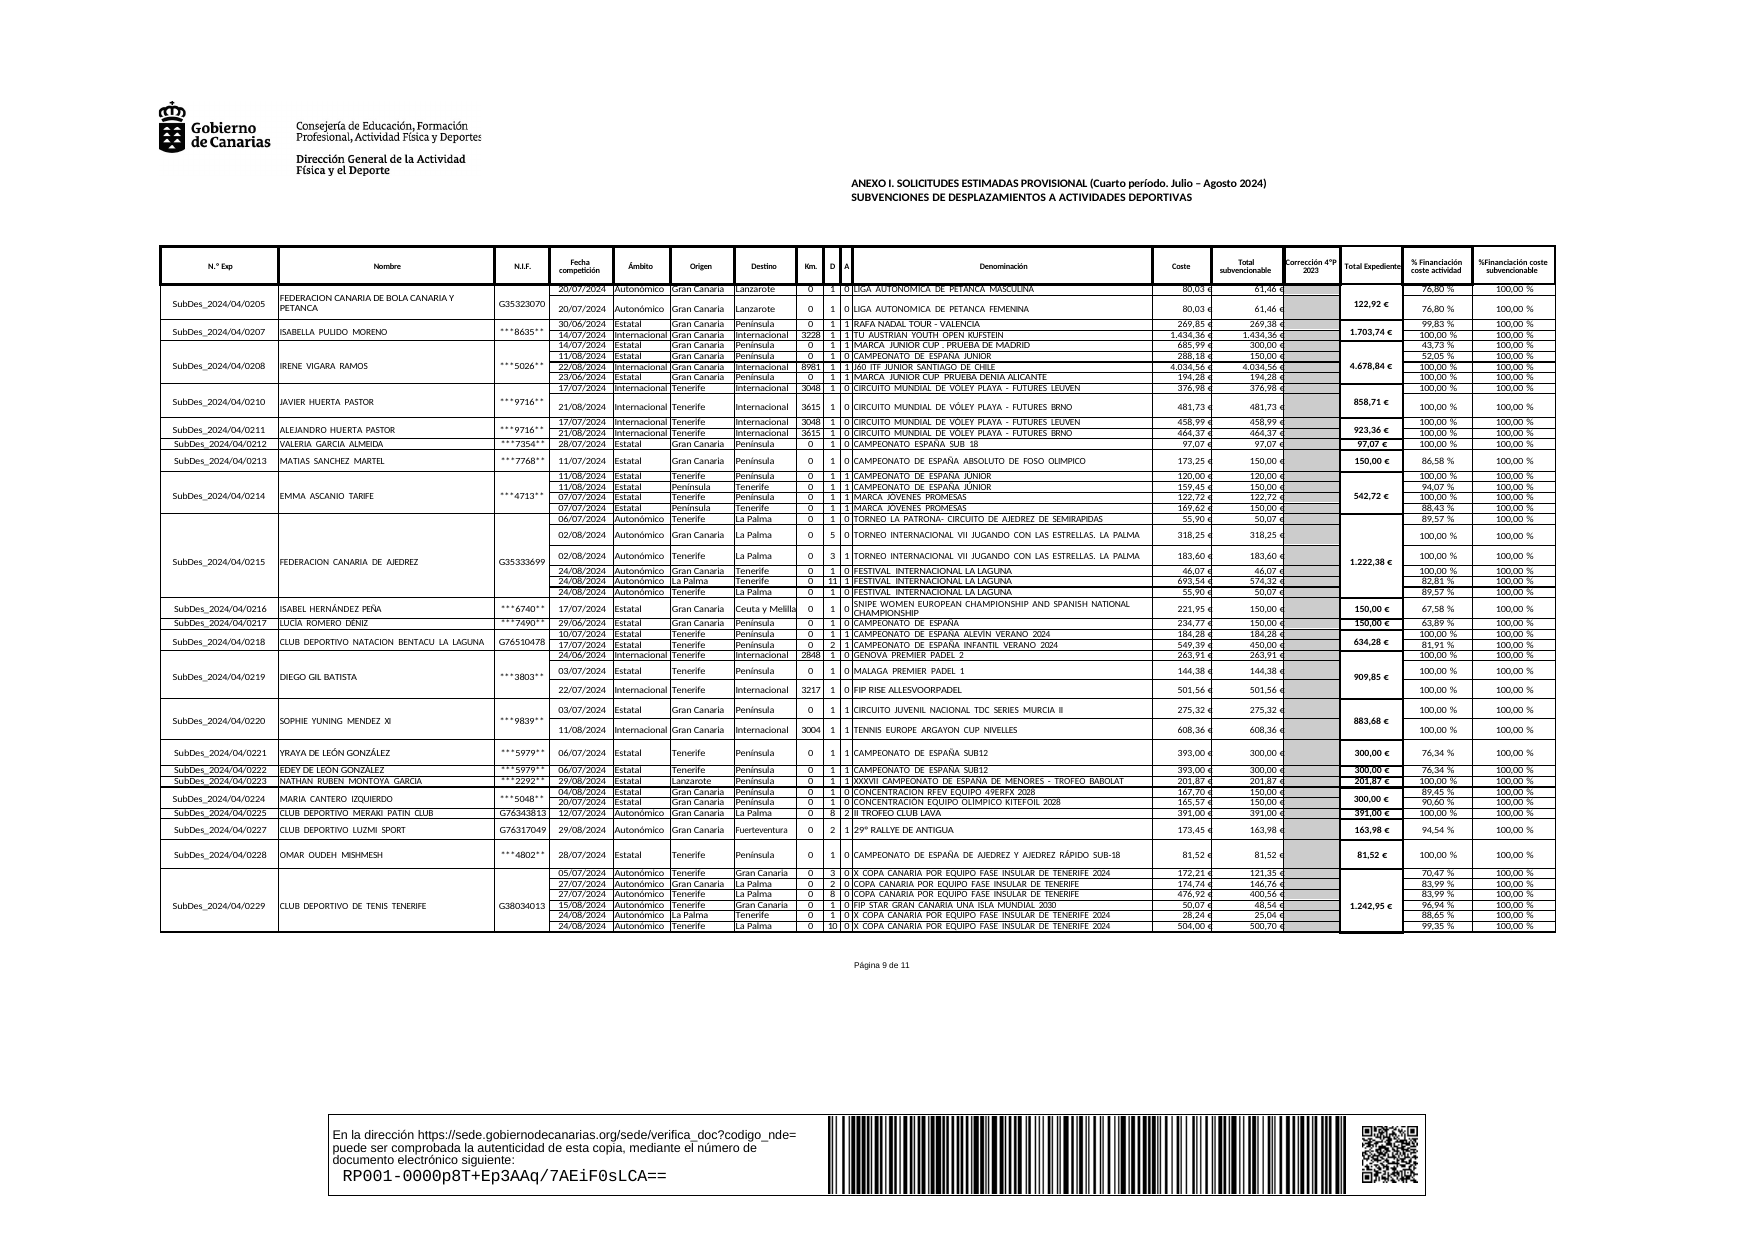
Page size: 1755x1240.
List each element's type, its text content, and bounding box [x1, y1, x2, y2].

table_cell 100,00 % [1404, 840, 1472, 868]
table_cell Península [735, 699, 796, 718]
table_cell 100,00 % [1473, 651, 1555, 660]
table_cell 167,70 € [1153, 788, 1211, 797]
table_cell 0 [841, 661, 852, 679]
table_cell Gran Canaria [671, 439, 734, 449]
table_cell 100,00 % [1473, 911, 1555, 921]
table_cell 269,38 € [1212, 320, 1283, 329]
table_cell 11/08/2024 [550, 352, 613, 361]
table_cell CAMPEONATO DE ESPAÑA JÚNIOR [853, 482, 1152, 492]
table_cell 1 [824, 740, 840, 765]
table_cell 122,92 € [1341, 285, 1402, 319]
table_cell 300,00 € [1341, 741, 1402, 765]
table_cell [1284, 394, 1339, 417]
table_cell 50,07 € [1153, 901, 1211, 910]
table_cell 3217 [797, 680, 823, 698]
table_cell 194,28 € [1153, 373, 1211, 383]
table_cell 8 [824, 809, 840, 818]
table_cell 14/07/2024 [550, 331, 613, 340]
table_cell 24/08/2024 [550, 911, 613, 921]
table_cell Autonómico [614, 809, 670, 818]
table_cell ***8635** [495, 320, 549, 340]
table_cell Estatal [614, 482, 670, 492]
table_cell Estatal [614, 661, 670, 679]
table_cell Tenerife [735, 577, 796, 586]
table_cell 100,00 % [1473, 777, 1555, 786]
table_cell Estatal [614, 640, 670, 650]
table_cell La Palma [671, 577, 734, 586]
table_cell 100,00 % [1473, 619, 1555, 628]
table_cell [1284, 788, 1339, 797]
table_cell 0 [797, 840, 823, 868]
table_cell 0 [797, 598, 823, 618]
table_cell 150,00 € [1341, 451, 1402, 471]
table_cell CIRCUITO MUNDIAL DE VÓLEY PLAYA - FUTURES LEUVEN [853, 418, 1152, 428]
table_header Coste [1154, 248, 1210, 283]
table_cell 0 [797, 777, 823, 786]
table_cell [1284, 911, 1339, 921]
table_cell RAFA NADAL TOUR - VALENCIA [853, 320, 1152, 329]
table_cell Estatal [614, 766, 670, 776]
table_cell 0 [841, 651, 852, 660]
table_cell Península [735, 630, 796, 639]
table_cell ***9716** [495, 418, 549, 438]
table_cell 0 [797, 566, 823, 576]
table_cell 172,21 € [1153, 869, 1211, 878]
table_header A [842, 248, 851, 283]
table_cell Internacional [735, 363, 796, 372]
table_cell Gran Canaria [671, 331, 734, 340]
table_cell Lanzarote [735, 286, 796, 294]
table_cell 121,35 € [1212, 869, 1283, 878]
table_cell 0 [841, 394, 852, 417]
table_cell 1 [824, 482, 840, 492]
table_cell 1 [841, 482, 852, 492]
table_cell 1 [841, 740, 852, 765]
table_cell 1 [824, 439, 840, 449]
table_cell 1 [824, 514, 840, 524]
table_cell II TROFEO CLUB LAVA [853, 809, 1152, 818]
table_cell Tenerife [671, 429, 734, 438]
table_cell [1284, 331, 1339, 340]
table_cell Península [735, 373, 796, 383]
table_cell 10/07/2024 [550, 630, 613, 639]
table_cell 0 [797, 577, 823, 586]
table_cell 376,98 € [1153, 384, 1211, 393]
table_cell Tenerife [671, 472, 734, 481]
table_cell 150,00 € [1212, 450, 1283, 471]
table_cell 120,00 € [1212, 472, 1283, 481]
table_cell 0 [797, 546, 823, 565]
table_cell 0 [797, 630, 823, 639]
table_cell 0 [841, 525, 852, 544]
table_cell Gran Canaria [671, 373, 734, 383]
table_cell 144,38 € [1153, 661, 1211, 679]
table_cell YRAYA DE LEÓN GONZÁLEZ [279, 740, 494, 765]
table_cell 100,00 % [1473, 890, 1555, 899]
table_cell SOPHIE YUNING MENDEZ XI [279, 699, 494, 739]
table_cell 0 [797, 798, 823, 808]
text Página 9 de 11 [199, 960, 1564, 970]
table_cell SubDes_2024/04/0228 [161, 840, 278, 868]
table_cell Internacional [735, 384, 796, 393]
table_cell EDEY DE LEÓN GONZÁLEZ [279, 766, 494, 776]
table_cell 83,99 % [1404, 879, 1472, 889]
table_cell 100,00 % [1473, 341, 1555, 351]
table_cell 100,00 % [1404, 493, 1472, 502]
table_cell 275,32 € [1212, 699, 1283, 718]
table_cell 52,05 % [1404, 352, 1472, 361]
table_cell 1.434,36 € [1153, 331, 1211, 340]
table_cell 81,52 € [1153, 840, 1211, 868]
table_cell La Palma [735, 525, 796, 544]
table_cell Internacional [614, 384, 670, 393]
table_cell [1284, 450, 1339, 471]
table_cell Estatal [614, 341, 670, 351]
table_cell [1284, 598, 1339, 618]
table_cell 100,00 % [1473, 640, 1555, 650]
table_cell La Palma [735, 922, 796, 931]
table_cell 3228 [797, 331, 823, 340]
table_cell 0 [841, 439, 852, 449]
table_header Origen [672, 248, 733, 283]
table_cell 1 [824, 373, 840, 383]
table_cell 20/07/2024 [550, 798, 613, 808]
table_cell 1 [824, 341, 840, 351]
table_cell 0 [797, 699, 823, 718]
table_cell 100,00 % [1404, 651, 1472, 660]
table_cell SubDes_2024/04/0210 [161, 384, 278, 417]
table_cell Tenerife [735, 504, 796, 513]
table_cell Autonómico [614, 525, 670, 544]
table_cell 0 [841, 680, 852, 698]
table_cell 100,00 % [1473, 363, 1555, 372]
table_cell SubDes_2024/04/0222 [161, 766, 278, 776]
table_header Km. [798, 248, 822, 283]
table_cell 0 [841, 901, 852, 910]
table_cell 100,00 % [1473, 901, 1555, 910]
table_cell 201,87 € [1341, 778, 1402, 786]
table_cell 0 [797, 661, 823, 679]
table_cell Gran Canaria [671, 619, 734, 628]
table_cell MARIA CANTERO IZQUIERDO [279, 788, 494, 808]
table_cell 100,00 % [1404, 439, 1472, 449]
table_cell DIEGO GIL BATISTA [279, 651, 494, 698]
table_cell 1 [841, 699, 852, 718]
table_cell [1284, 809, 1339, 818]
table_cell 542,72 € [1341, 473, 1402, 513]
table_cell [1284, 901, 1339, 910]
table_cell 391,00 € [1341, 810, 1402, 818]
table_cell FESTIVAL INTERNACIONAL LA LAGUNA [853, 588, 1152, 597]
table_cell 100,00 % [1473, 285, 1555, 294]
table_cell ISABEL HERNÁNDEZ PEÑA [279, 598, 494, 618]
table_cell 4.678,84 € [1341, 342, 1402, 383]
table_header N.I.F. [496, 248, 548, 283]
table_cell 100,00 % [1404, 699, 1472, 718]
table_cell 0 [797, 286, 823, 294]
table_cell Lanzarote [735, 296, 796, 319]
table_cell 27/07/2024 [550, 890, 613, 899]
table_cell Península [735, 640, 796, 650]
table_cell 03/07/2024 [550, 661, 613, 679]
table_cell Gran Canaria [671, 566, 734, 576]
table_cell 100,00 % [1473, 809, 1555, 818]
table_cell Península [671, 504, 734, 513]
table_cell [1284, 798, 1339, 808]
table_cell Ceuta y Melilla [735, 598, 796, 618]
table_cell 2 [841, 809, 852, 818]
table_cell 76,80 % [1404, 286, 1472, 294]
table_cell 70,47 % [1404, 869, 1472, 878]
table_cell SNIPE WOMEN EUROPEAN CHAMPIONSHIP AND SPANISH NATIONAL CHAMPIONSHIP [853, 598, 1152, 618]
table_cell [1284, 363, 1339, 372]
table_header Denominación [854, 248, 1151, 283]
table_cell Tenerife [671, 901, 734, 910]
table_cell Gran Canaria [735, 901, 796, 910]
table_cell 82,81 % [1404, 577, 1472, 586]
table_cell 15/08/2024 [550, 901, 613, 910]
table_cell Autonómico [614, 286, 670, 294]
table_cell 0 [797, 525, 823, 544]
table_cell 685,99 € [1153, 341, 1211, 351]
table_cell 24/06/2024 [550, 651, 613, 660]
table_cell TORNEO INTERNACIONAL VII JUGANDO CON LAS ESTRELLAS. LA PALMA [853, 525, 1152, 544]
table_cell 504,00 € [1153, 922, 1211, 931]
table_cell 1 [824, 363, 840, 372]
table_cell 300,00 € [1212, 341, 1283, 351]
table_cell 0 [797, 439, 823, 449]
table_cell ISABELLA PULIDO MORENO [279, 320, 494, 340]
table_cell CLUB DEPORTIVO DE TENIS TENERIFE [279, 869, 494, 931]
table_cell 100,00 % [1473, 450, 1555, 471]
table_cell 184,28 € [1212, 630, 1283, 639]
table_cell Autonómico [614, 869, 670, 878]
table_cell 02/08/2024 [550, 525, 613, 544]
table_cell Gran Canaria [671, 363, 734, 372]
table_cell 318,25 € [1153, 525, 1211, 544]
table_cell CIRCUITO MUNDIAL DE VÓLEY PLAYA - FUTURES LEUVEN [853, 384, 1152, 393]
table_cell 393,00 € [1153, 766, 1211, 776]
table_cell 501,56 € [1153, 680, 1211, 698]
table_cell 0 [797, 450, 823, 471]
table_cell 11/07/2024 [550, 450, 613, 471]
table_cell [1284, 320, 1339, 329]
table_cell 0 [841, 890, 852, 899]
table_cell [1284, 719, 1339, 739]
table_cell [1284, 384, 1339, 393]
table_header Nombre [280, 248, 493, 283]
table_cell 24/08/2024 [550, 577, 613, 586]
table_cell [1284, 661, 1339, 679]
table_cell 28/07/2024 [550, 439, 613, 449]
table_cell G38034013 [495, 869, 549, 931]
table_cell Estatal [614, 840, 670, 868]
table_cell 06/07/2024 [550, 514, 613, 524]
table_cell 500,70 € [1212, 922, 1283, 931]
table_cell [1284, 493, 1339, 502]
table_cell 17/07/2024 [550, 598, 613, 618]
table_cell 0 [797, 504, 823, 513]
table_cell ALEJANDRO HUERTA PASTOR [279, 418, 494, 438]
table_cell X COPA CANARIA POR EQUIPO FASE INSULAR DE TENERIFE 2024 [853, 922, 1152, 931]
table_cell ***4713** [495, 472, 549, 513]
table_cell 100,00 % [1473, 296, 1555, 319]
table_cell 0 [797, 788, 823, 797]
table_cell 100,00 % [1473, 680, 1555, 698]
table_cell ***7490** [495, 619, 549, 628]
table_cell 23/06/2024 [550, 373, 613, 383]
table_cell FEDERACION CANARIA DE AJEDREZ [279, 514, 494, 597]
table_cell Gran Canaria [671, 809, 734, 818]
table_cell COPA CANARIA POR EQUIPO FASE INSULAR DE TENERIFE [853, 879, 1152, 889]
table_cell 24/08/2024 [550, 566, 613, 576]
table_cell CAMPEONATO DE ESPAÑA ALEVÍN VERANO 2024 [853, 630, 1152, 639]
table_cell La Palma [735, 879, 796, 889]
table_cell SubDes_2024/04/0221 [161, 740, 278, 765]
table_cell 0 [841, 384, 852, 393]
table_cell 146,76 € [1212, 879, 1283, 889]
table_cell Península [735, 840, 796, 868]
table_cell 100,00 % [1473, 482, 1555, 492]
table_cell MARCA JUNIOR CUP . PRUEBA DE MADRID [853, 341, 1152, 351]
table_cell SubDes_2024/04/0214 [161, 472, 278, 513]
table_cell 97,07 € [1212, 439, 1283, 449]
table_cell 1 [824, 680, 840, 698]
table_cell CIRCUITO JUVENIL NACIONAL TDC SERIES MURCIA II [853, 699, 1152, 718]
table_cell LIGA AUTONOMICA DE PETANCA MASCULINA [853, 286, 1152, 294]
table_cell Tenerife [735, 911, 796, 921]
table_cell 201,87 € [1212, 777, 1283, 786]
table_cell 25,04 € [1212, 911, 1283, 921]
table_cell 17/07/2024 [550, 640, 613, 650]
table_cell 81,52 € [1341, 841, 1402, 868]
table_cell CAMPEONATO DE ESPAÑA ABSOLUTO DE FOSO OLIMPICO [853, 450, 1152, 471]
table_header % Financiación coste actividad [1404, 248, 1471, 283]
table_cell SubDes_2024/04/0225 [161, 809, 278, 818]
table_cell Gran Canaria [671, 598, 734, 618]
table_cell ***4802** [495, 840, 549, 868]
table_cell 100,00 % [1473, 384, 1555, 393]
table_cell 1 [841, 493, 852, 502]
table_cell Estatal [614, 504, 670, 513]
table_cell 29/06/2024 [550, 619, 613, 628]
table_cell 1 [841, 630, 852, 639]
table_cell ***5979** [495, 740, 549, 765]
table_cell 0 [797, 493, 823, 502]
table_cell 0 [841, 879, 852, 889]
table_cell 28/07/2024 [550, 840, 613, 868]
table_cell SubDes_2024/04/0219 [161, 651, 278, 698]
table_cell 608,36 € [1153, 719, 1211, 739]
table_cell Estatal [614, 450, 670, 471]
table_cell CLUB DEPORTIVO MERAKI PATIN CLUB [279, 809, 494, 818]
table_cell Península [671, 482, 734, 492]
table_cell 0 [797, 819, 823, 839]
table_cell 0 [841, 588, 852, 597]
table_cell 89,57 % [1404, 588, 1472, 597]
table_cell FEDERACION CANARIA DE BOLA CANARIA Y PETANCA [279, 286, 494, 319]
table_cell 100,00 % [1404, 546, 1472, 565]
table_cell Gran Canaria [671, 819, 734, 839]
table_cell 481,73 € [1212, 394, 1283, 417]
table_cell CAMPEONATO DE ESPAÑA DE AJEDREZ Y AJEDREZ RÁPIDO SUB-18 [853, 840, 1152, 868]
table_cell 100,00 % [1404, 525, 1472, 544]
table_cell 0 [797, 766, 823, 776]
table_cell 46,07 € [1153, 566, 1211, 576]
table_cell Península [735, 341, 796, 351]
table_cell 169,62 € [1153, 504, 1211, 513]
table_cell 2 [824, 879, 840, 889]
table_cell XXXVII CAMPEONATO DE ESPAÑA DE MENORES - TROFEO BABOLAT [853, 777, 1152, 786]
table_header D [825, 248, 839, 283]
table_cell 549,39 € [1153, 640, 1211, 650]
table_cell Tenerife [735, 566, 796, 576]
table_cell Península [735, 320, 796, 329]
table_cell Autonómico [614, 911, 670, 921]
table_cell Tenerife [671, 630, 734, 639]
table_cell [1284, 879, 1339, 889]
table_cell 04/08/2024 [550, 788, 613, 797]
table_cell CONCENTRACIÓN EQUIPO OLÍMPICO KITEFOIL 2028 [853, 798, 1152, 808]
table_cell Internacional [614, 331, 670, 340]
table_cell 194,28 € [1212, 373, 1283, 383]
table_header Destino [736, 248, 795, 283]
table_cell 174,74 € [1153, 879, 1211, 889]
table_cell 11/08/2024 [550, 472, 613, 481]
table_cell Internacional [614, 680, 670, 698]
table_cell OMAR OUDEH MISHMESH [279, 840, 494, 868]
table_cell Península [735, 766, 796, 776]
table_cell 0 [797, 901, 823, 910]
table_cell Gran Canaria [735, 869, 796, 878]
table_cell 100,00 % [1473, 699, 1555, 718]
table_cell 883,68 € [1341, 700, 1402, 739]
table_cell 0 [797, 890, 823, 899]
table_cell LUCÍA ROMERO DÉNIZ [279, 619, 494, 628]
table_cell Estatal [614, 630, 670, 639]
table_cell 144,38 € [1212, 661, 1283, 679]
table_cell [1284, 566, 1339, 576]
table_cell 1 [841, 363, 852, 372]
table_cell ***7768** [495, 450, 549, 471]
table_cell 100,00 % [1404, 394, 1472, 417]
table_cell [1284, 286, 1339, 294]
table_cell [1284, 819, 1339, 839]
table_cell Internacional [614, 363, 670, 372]
table_cell Gran Canaria [671, 719, 734, 739]
table_cell 458,99 € [1153, 418, 1211, 428]
table_cell 0 [841, 922, 852, 931]
table_cell 100,00 % [1473, 869, 1555, 878]
table_cell 28,24 € [1153, 911, 1211, 921]
table_cell MARCA JÓVENES PROMESAS [853, 493, 1152, 502]
table_cell 100,00 % [1404, 680, 1472, 698]
table_cell Autonómico [614, 577, 670, 586]
table_cell Península [735, 661, 796, 679]
table_cell 464,37 € [1153, 429, 1211, 438]
table_cell 100,00 % [1473, 352, 1555, 361]
table_cell Tenerife [671, 922, 734, 931]
table_cell 634,28 € [1341, 631, 1402, 650]
table_cell 1 [841, 320, 852, 329]
table_cell ***9839** [495, 699, 549, 739]
table_cell 0 [841, 296, 852, 319]
table_cell 89,45 % [1404, 788, 1472, 797]
table_cell Península [735, 493, 796, 502]
table_cell 300,00 € [1341, 767, 1402, 776]
table_cell CIRCUITO MUNDIAL DE VÓLEY PLAYA - FUTURES BRNO [853, 394, 1152, 417]
table_cell 300,00 € [1212, 740, 1283, 765]
table_cell 94,54 % [1404, 819, 1472, 839]
table_cell Estatal [614, 798, 670, 808]
table_cell 30/06/2024 [550, 320, 613, 329]
table_cell [1284, 341, 1339, 351]
table_header Corrección 4ºP 2023 [1286, 248, 1339, 283]
table_cell SubDes_2024/04/0217 [161, 619, 278, 628]
table_cell [1284, 922, 1339, 931]
table_cell 100,00 % [1473, 546, 1555, 565]
table_cell FESTIVAL INTERNACIONAL LA LAGUNA [853, 566, 1152, 576]
table_cell Gran Canaria [671, 525, 734, 544]
table_cell JAVIER HUERTA PASTOR [279, 384, 494, 417]
table_cell 288,18 € [1153, 352, 1211, 361]
table_cell 1.434,36 € [1212, 331, 1283, 340]
table_cell 80,03 € [1153, 296, 1211, 319]
table_cell La Palma [735, 588, 796, 597]
table_cell [1284, 439, 1339, 449]
table_cell 88,43 % [1404, 504, 1472, 513]
table_cell Tenerife [671, 680, 734, 698]
table_cell Internacional [614, 418, 670, 428]
table_cell Fuerteventura [735, 819, 796, 839]
table_cell Autonómico [614, 514, 670, 524]
table_cell 88,65 % [1404, 911, 1472, 921]
table_cell 86,58 % [1404, 450, 1472, 471]
table_cell 43,73 % [1404, 341, 1472, 351]
table_cell SubDes_2024/04/0212 [161, 439, 278, 449]
table_cell 55,90 € [1153, 514, 1211, 524]
table_cell 300,00 € [1212, 766, 1283, 776]
table_cell SubDes_2024/04/0213 [161, 450, 278, 471]
table_cell Península [735, 788, 796, 797]
table_cell Tenerife [671, 640, 734, 650]
table_cell La Palma [735, 514, 796, 524]
table_cell Autonómico [614, 922, 670, 931]
table_cell 0 [797, 296, 823, 319]
table_cell G35323070 [495, 286, 549, 319]
table_cell La Palma [735, 546, 796, 565]
table_cell La Palma [735, 890, 796, 899]
table_cell Península [735, 740, 796, 765]
table_cell 14/07/2024 [550, 341, 613, 351]
table_cell 0 [797, 320, 823, 329]
table_cell [1284, 588, 1339, 597]
table_cell 318,25 € [1212, 525, 1283, 544]
table_cell 608,36 € [1212, 719, 1283, 739]
table_cell CAMPEONATO DE ESPAÑA JUNIOR [853, 352, 1152, 361]
table_cell FIP RISE ALLESVOORPADEL [853, 680, 1152, 698]
table_cell 450,00 € [1212, 640, 1283, 650]
table_cell CLUB DEPORTIVO NATACION BENTACU LA LAGUNA [279, 630, 494, 650]
table_cell 21/08/2024 [550, 429, 613, 438]
table_cell 400,56 € [1212, 890, 1283, 899]
table_cell 0 [841, 352, 852, 361]
table_cell 100,00 % [1473, 922, 1555, 931]
table_cell 11/08/2024 [550, 482, 613, 492]
table_cell Tenerife [671, 493, 734, 502]
table_cell SubDes_2024/04/0215 [161, 514, 278, 597]
table_cell Estatal [614, 598, 670, 618]
table_cell 100,00 % [1473, 766, 1555, 776]
table_cell 20/07/2024 [550, 296, 613, 319]
table_cell SubDes_2024/04/0216 [161, 598, 278, 618]
table_cell 81,91 % [1404, 640, 1472, 650]
table_cell [1284, 740, 1339, 765]
table_cell COPA CANARIA POR EQUIPO FASE INSULAR DE TENERIFE [853, 890, 1152, 899]
table_cell Autonómico [614, 566, 670, 576]
table_cell 3048 [797, 418, 823, 428]
table_cell CAMPEONATO DE ESPAÑA SUB12 [853, 740, 1152, 765]
table_cell IRENE VIGARA RAMOS [279, 341, 494, 383]
table_cell Autonómico [614, 819, 670, 839]
table_cell 163,98 € [1212, 819, 1283, 839]
table_cell 3004 [797, 719, 823, 739]
table_cell GENOVA PREMIER PADEL 2 [853, 651, 1152, 660]
table_cell 1 [824, 384, 840, 393]
table_cell 1 [824, 394, 840, 417]
table_cell 0 [841, 566, 852, 576]
table_cell 48,54 € [1212, 901, 1283, 910]
table_header Total Expediente [1342, 247, 1401, 283]
table_cell 29º RALLYE DE ANTIGUA [853, 819, 1152, 839]
table_cell Tenerife [671, 740, 734, 765]
table_cell Autonómico [614, 296, 670, 319]
table_cell 120,00 € [1153, 472, 1211, 481]
table_cell ***7354** [495, 439, 549, 449]
table_cell 173,45 € [1153, 819, 1211, 839]
table_cell 501,56 € [1212, 680, 1283, 698]
table_cell [1284, 680, 1339, 698]
table_cell Gran Canaria [671, 286, 734, 294]
table_cell Internacional [735, 331, 796, 340]
table_cell Estatal [614, 740, 670, 765]
table_cell 0 [797, 373, 823, 383]
table_cell CAMPEONATO DE ESPAÑA JÚNIOR [853, 472, 1152, 481]
table_cell SubDes_2024/04/0224 [161, 788, 278, 808]
table_cell 0 [797, 352, 823, 361]
table_cell ***3803** [495, 651, 549, 698]
table_cell 11 [824, 577, 840, 586]
table_cell 100,00 % [1404, 777, 1472, 786]
table_cell 100,00 % [1473, 320, 1555, 329]
table_cell 858,71 € [1341, 385, 1402, 417]
table_cell Gran Canaria [671, 341, 734, 351]
table_cell [1284, 296, 1339, 319]
table_cell 1 [824, 901, 840, 910]
table_cell G76510478 [495, 630, 549, 650]
table_cell Autonómico [614, 879, 670, 889]
table_cell 100,00 % [1473, 788, 1555, 797]
table_cell 0 [797, 911, 823, 921]
table_cell 1 [824, 630, 840, 639]
table_cell 458,99 € [1212, 418, 1283, 428]
table_cell TORNEO INTERNACIONAL VII JUGANDO CON LAS ESTRELLAS. LA PALMA [853, 546, 1152, 565]
table_cell 464,37 € [1212, 429, 1283, 438]
table_cell TORNEO LA PATRONA- CIRCUITO DE AJEDREZ DE SEMIRAPIDAS [853, 514, 1152, 524]
table_cell 122,72 € [1212, 493, 1283, 502]
table_cell Internacional [735, 429, 796, 438]
table_cell Tenerife [671, 418, 734, 428]
table_cell 476,92 € [1153, 890, 1211, 899]
table_cell Estatal [614, 777, 670, 786]
table_cell 1 [824, 598, 840, 618]
table_cell [1284, 630, 1339, 639]
table_cell 122,72 € [1153, 493, 1211, 502]
table_cell 07/07/2024 [550, 504, 613, 513]
table_cell 100,00 % [1473, 630, 1555, 639]
table_cell 100,00 % [1473, 514, 1555, 524]
table_cell 100,00 % [1404, 719, 1472, 739]
table_cell [1284, 373, 1339, 383]
table_cell ***5048** [495, 788, 549, 808]
table_cell 150,00 € [1212, 788, 1283, 797]
table_cell 1 [841, 577, 852, 586]
table_cell MATIAS SANCHEZ MARTEL [279, 450, 494, 471]
table_cell 76,80 % [1404, 296, 1472, 319]
table_cell 100,00 % [1473, 819, 1555, 839]
table_cell [1284, 890, 1339, 899]
table_cell 1 [841, 777, 852, 786]
table_cell Tenerife [671, 514, 734, 524]
table_cell 0 [797, 879, 823, 889]
table_cell 0 [797, 588, 823, 597]
table_cell 300,00 € [1341, 789, 1402, 808]
table_cell [1284, 504, 1339, 513]
table_cell 100,00 % [1473, 525, 1555, 544]
table_cell 150,00 € [1341, 620, 1402, 628]
table_cell Estatal [614, 699, 670, 718]
table_cell 50,07 € [1212, 514, 1283, 524]
table_cell Internacional [614, 394, 670, 417]
table_cell 4.034,56 € [1212, 363, 1283, 372]
table_cell 159,45 € [1153, 482, 1211, 492]
table_cell 3 [824, 546, 840, 565]
table_cell 100,00 % [1473, 331, 1555, 340]
table_cell 0 [841, 788, 852, 797]
table_cell 0 [841, 450, 852, 471]
table_cell 100,00 % [1473, 394, 1555, 417]
table_cell 1 [824, 418, 840, 428]
table_cell 909,85 € [1341, 652, 1402, 698]
table_cell 8981 [797, 363, 823, 372]
table_cell 05/07/2024 [550, 869, 613, 878]
table_cell Estatal [614, 788, 670, 797]
table_cell Internacional [614, 719, 670, 739]
table_cell 80,03 € [1153, 286, 1211, 294]
table_cell 150,00 € [1212, 598, 1283, 618]
table_cell 76,34 % [1404, 740, 1472, 765]
table_cell 1 [841, 546, 852, 565]
table_cell [1284, 525, 1339, 544]
table_header %Financiación coste subvencionable [1474, 247, 1554, 283]
table_cell Península [735, 352, 796, 361]
table_cell 1 [841, 504, 852, 513]
table_cell La Palma [735, 809, 796, 818]
table_cell 0 [797, 472, 823, 481]
table_cell G76317049 [495, 819, 549, 839]
table_cell 100,00 % [1404, 373, 1472, 383]
table_cell 89,57 % [1404, 514, 1472, 524]
table_cell 99,35 % [1404, 922, 1472, 931]
table_cell Autonómico [614, 901, 670, 910]
table_cell Gran Canaria [671, 879, 734, 889]
table_cell 1 [824, 566, 840, 576]
table_cell EMMA ASCANIO TARIFE [279, 472, 494, 513]
table_cell SubDes_2024/04/0229 [161, 869, 278, 931]
table_cell NATHAN RUBEN MONTOYA GARCIA [279, 777, 494, 786]
table_cell 29/08/2024 [550, 777, 613, 786]
table_cell 0 [797, 740, 823, 765]
table_cell J60 ITF JUNIOR SANTIAGO DE CHILE [853, 363, 1152, 372]
table_header Fecha competición [551, 248, 612, 283]
table_cell CONCENTRACION RFEV EQUIPO 49ERFX 2028 [853, 788, 1152, 797]
table_cell 0 [797, 869, 823, 878]
table_cell 1 [824, 331, 840, 340]
table_cell Estatal [614, 493, 670, 502]
table_cell 183,60 € [1212, 546, 1283, 565]
table_header Ámbito [615, 248, 669, 283]
table_cell 21/08/2024 [550, 394, 613, 417]
table_cell VALERIA GARCIA ALMEIDA [279, 439, 494, 449]
table_cell [1284, 766, 1339, 776]
table_cell 1 [841, 719, 852, 739]
table_cell 1 [824, 619, 840, 628]
table_cell 1 [824, 777, 840, 786]
table_cell Gran Canaria [671, 798, 734, 808]
table_cell Internacional [735, 418, 796, 428]
table_cell 100,00 % [1473, 719, 1555, 739]
table_cell 150,00 € [1212, 798, 1283, 808]
table_cell Península [735, 777, 796, 786]
table_cell 1 [841, 766, 852, 776]
table_cell 3 [824, 869, 840, 878]
table_cell 1 [824, 429, 840, 438]
table_cell 1 [841, 331, 852, 340]
table_cell Tenerife [671, 840, 734, 868]
table_cell 55,90 € [1153, 588, 1211, 597]
table_cell 24/08/2024 [550, 922, 613, 931]
table_cell 1 [824, 352, 840, 361]
table_cell 100,00 % [1404, 418, 1472, 428]
table_cell 03/07/2024 [550, 699, 613, 718]
table_cell 1 [824, 719, 840, 739]
table_cell 100,00 % [1473, 504, 1555, 513]
table_cell 275,32 € [1153, 699, 1211, 718]
table_cell 1 [841, 472, 852, 481]
table_cell SubDes_2024/04/0220 [161, 699, 278, 739]
table_cell Estatal [614, 619, 670, 628]
table_cell 100,00 % [1404, 472, 1472, 481]
table_cell 0 [841, 286, 852, 294]
table_cell 150,00 € [1212, 482, 1283, 492]
table_cell SubDes_2024/04/0218 [161, 630, 278, 650]
table_cell 1 [824, 911, 840, 921]
table_cell 100,00 % [1473, 493, 1555, 502]
table_cell CIRCUITO MUNDIAL DE VÓLEY PLAYA - FUTURES BRNO [853, 429, 1152, 438]
table_cell 61,46 € [1212, 296, 1283, 319]
table_cell 100,00 % [1473, 588, 1555, 597]
table_cell 1 [824, 840, 840, 868]
table_cell Tenerife [735, 482, 796, 492]
table_header N.º Exp [162, 248, 277, 283]
table_cell 2848 [797, 651, 823, 660]
table_cell Tenerife [671, 890, 734, 899]
table_cell 0 [841, 869, 852, 878]
table_cell Gran Canaria [671, 788, 734, 797]
table_cell La Palma [671, 911, 734, 921]
table_cell 97,07 € [1341, 440, 1402, 449]
table_cell 46,07 € [1212, 566, 1283, 576]
table_cell 1 [824, 472, 840, 481]
table_cell Internacional [735, 651, 796, 660]
table_cell Tenerife [671, 394, 734, 417]
table_cell 99,83 % [1404, 320, 1472, 329]
table_cell Península [735, 798, 796, 808]
table_cell 100,00 % [1404, 384, 1472, 393]
table_cell SubDes_2024/04/0227 [161, 819, 278, 839]
table_cell MARCA JÓVENES PROMESAS [853, 504, 1152, 513]
table_cell 81,52 € [1212, 840, 1283, 868]
table_cell 100,00 % [1404, 429, 1472, 438]
table_cell CAMPEONATO DE ESPAÑA SUB12 [853, 766, 1152, 776]
table_cell 150,00 € [1341, 599, 1402, 618]
table_cell 0 [841, 598, 852, 618]
table_cell 100,00 % [1404, 331, 1472, 340]
table_cell 263,91 € [1153, 651, 1211, 660]
table_cell 100,00 % [1473, 429, 1555, 438]
table_cell Tenerife [671, 384, 734, 393]
table_cell [1284, 651, 1339, 660]
table_cell 3048 [797, 384, 823, 393]
table_cell LIGA AUTONOMICA DE PETANCA FEMENINA [853, 296, 1152, 319]
table_cell 0 [841, 798, 852, 808]
table_cell 0 [841, 514, 852, 524]
table_cell 234,77 € [1153, 619, 1211, 628]
table_cell 83,99 % [1404, 890, 1472, 899]
table_cell 61,46 € [1212, 286, 1283, 294]
table_cell 5 [824, 525, 840, 544]
table_cell 90,60 % [1404, 798, 1472, 808]
table_cell 0 [797, 809, 823, 818]
table_cell 923,36 € [1341, 419, 1402, 438]
table_cell CAMPEONATO DE ESPAÑA INFANTIL VERANO 2024 [853, 640, 1152, 650]
table_cell 391,00 € [1153, 809, 1211, 818]
table_cell Estatal [614, 352, 670, 361]
table_cell 4.034,56 € [1153, 363, 1211, 372]
table_cell 269,85 € [1153, 320, 1211, 329]
table_cell SubDes_2024/04/0205 [161, 286, 278, 319]
table_cell 1.703,74 € [1341, 321, 1402, 340]
table_cell 221,95 € [1153, 598, 1211, 618]
table_cell 1.242,95 € [1341, 870, 1402, 931]
table_cell Península [735, 472, 796, 481]
table_cell Tenerife [671, 869, 734, 878]
table_cell X COPA CANARIA POR EQUIPO FASE INSULAR DE TENERIFE 2024 [853, 911, 1152, 921]
table_cell G76343813 [495, 809, 549, 818]
table_cell TENNIS EUROPE ARGAYON CUP NIVELLES [853, 719, 1152, 739]
table_cell 0 [797, 619, 823, 628]
table_cell 1 [824, 798, 840, 808]
table_cell 173,25 € [1153, 450, 1211, 471]
table_cell 96,94 % [1404, 901, 1472, 910]
table_cell 29/08/2024 [550, 819, 613, 839]
table_cell 100,00 % [1473, 661, 1555, 679]
table_cell 100,00 % [1404, 630, 1472, 639]
table_cell 94,07 % [1404, 482, 1472, 492]
table_cell [1284, 472, 1339, 481]
table_cell 1 [824, 588, 840, 597]
table_cell FIP STAR GRAN CANARIA UNA ISLA MUNDIAL 2030 [853, 901, 1152, 910]
table_cell 693,54 € [1153, 577, 1211, 586]
table_cell 0 [841, 911, 852, 921]
table_cell CAMPEONATO DE ESPAÑA [853, 619, 1152, 628]
table_cell [1284, 352, 1339, 361]
table_cell Estatal [614, 472, 670, 481]
table_cell 165,57 € [1153, 798, 1211, 808]
table_cell 163,98 € [1341, 820, 1402, 839]
table_cell ***5979** [495, 766, 549, 776]
table_cell 3615 [797, 429, 823, 438]
table_cell ***6740** [495, 598, 549, 618]
table_cell 63,89 % [1404, 619, 1472, 628]
table_cell 0 [797, 482, 823, 492]
table_cell 100,00 % [1473, 577, 1555, 586]
table_cell 11/08/2024 [550, 719, 613, 739]
table_cell G35333699 [495, 514, 549, 597]
table_cell 0 [841, 840, 852, 868]
table_cell 150,00 € [1212, 352, 1283, 361]
table_cell MARCA JUNIOR CUP PRUEBA DENIA ALICANTE [853, 373, 1152, 383]
table_cell Gran Canaria [671, 352, 734, 361]
table_cell [1284, 640, 1339, 650]
table_cell 67,58 % [1404, 598, 1472, 618]
table_cell Autonómico [614, 588, 670, 597]
table_cell Gran Canaria [671, 450, 734, 471]
table_cell [1284, 482, 1339, 492]
table_cell [1284, 869, 1339, 878]
table_cell 1 [824, 320, 840, 329]
table_cell 100,00 % [1473, 472, 1555, 481]
table_cell 17/07/2024 [550, 384, 613, 393]
table_cell 1 [841, 341, 852, 351]
table_header Total subvencionable [1213, 248, 1282, 283]
table_cell Península [735, 439, 796, 449]
table_cell [1284, 546, 1339, 565]
table_cell 481,73 € [1153, 394, 1211, 417]
table_cell 1 [841, 373, 852, 383]
table_cell 183,60 € [1153, 546, 1211, 565]
table_cell Tenerife [671, 546, 734, 565]
table_cell 1 [824, 493, 840, 502]
table_cell ***2292** [495, 777, 549, 786]
table_cell Estatal [614, 320, 670, 329]
table_cell Internacional [735, 719, 796, 739]
table_cell 0 [841, 418, 852, 428]
table_cell [1284, 777, 1339, 786]
table_cell ***5026** [495, 341, 549, 383]
table_cell 391,00 € [1212, 809, 1283, 818]
table_cell Gran Canaria [671, 320, 734, 329]
table_cell 06/07/2024 [550, 766, 613, 776]
table_cell Lanzarote [671, 777, 734, 786]
table_cell 07/07/2024 [550, 493, 613, 502]
table_cell 1 [824, 450, 840, 471]
table_cell FESTIVAL INTERNACIONAL LA LAGUNA [853, 577, 1152, 586]
table_cell Tenerife [671, 661, 734, 679]
table_cell 100,00 % [1473, 418, 1555, 428]
table_cell Gran Canaria [671, 699, 734, 718]
table_cell ***9716** [495, 384, 549, 417]
table_cell Internacional [614, 429, 670, 438]
table_cell Tenerife [671, 651, 734, 660]
table_cell 97,07 € [1153, 439, 1211, 449]
table_cell SubDes_2024/04/0223 [161, 777, 278, 786]
table_cell 0 [797, 341, 823, 351]
table_cell 2 [824, 640, 840, 650]
table_cell 06/07/2024 [550, 740, 613, 765]
table_cell 1 [824, 504, 840, 513]
table_cell 0 [797, 640, 823, 650]
table_cell 24/08/2024 [550, 588, 613, 597]
table_cell 8 [824, 890, 840, 899]
table_cell Internacional [735, 394, 796, 417]
table_cell MALAGA PREMIER PADEL 1 [853, 661, 1152, 679]
table_cell 22/08/2024 [550, 363, 613, 372]
table_cell X COPA CANARIA POR EQUIPO FASE INSULAR DE TENERIFE 2024 [853, 869, 1152, 878]
table_cell 100,00 % [1473, 740, 1555, 765]
table_cell 393,00 € [1153, 740, 1211, 765]
table_cell 0 [841, 619, 852, 628]
table_cell 1 [841, 640, 852, 650]
table_cell 0 [797, 514, 823, 524]
table_cell 0 [797, 922, 823, 931]
table_cell Estatal [614, 439, 670, 449]
table_cell 1 [824, 788, 840, 797]
table_cell [1284, 577, 1339, 586]
table_cell SubDes_2024/04/0211 [161, 418, 278, 438]
table_cell 1 [824, 661, 840, 679]
table_cell 100,00 % [1473, 566, 1555, 576]
table_cell 02/08/2024 [550, 546, 613, 565]
table_cell 20/07/2024 [550, 286, 613, 294]
table_cell [1284, 699, 1339, 718]
table_cell 100,00 % [1473, 598, 1555, 618]
table_cell 1 [824, 766, 840, 776]
table_cell 1 [824, 651, 840, 660]
table_cell 1 [824, 286, 840, 294]
table_cell 1.222,38 € [1341, 515, 1402, 597]
table_cell 263,91 € [1212, 651, 1283, 660]
table_cell 201,87 € [1153, 777, 1211, 786]
table_cell Tenerife [671, 766, 734, 776]
table_cell 1 [824, 699, 840, 718]
table_cell 3615 [797, 394, 823, 417]
table_cell 184,28 € [1153, 630, 1211, 639]
table_cell 100,00 % [1404, 809, 1472, 818]
table_cell 100,00 % [1473, 798, 1555, 808]
table_cell Gran Canaria [671, 296, 734, 319]
table_cell Estatal [614, 373, 670, 383]
table_cell [1284, 514, 1339, 524]
table_cell 1 [824, 296, 840, 319]
table_cell 150,00 € [1212, 504, 1283, 513]
table_cell 0 [841, 429, 852, 438]
table_cell 2 [824, 819, 840, 839]
table_cell CLUB DEPORTIVO LUZMI SPORT [279, 819, 494, 839]
table_cell 100,00 % [1404, 363, 1472, 372]
table_cell 76,34 % [1404, 766, 1472, 776]
table_cell TU AUSTRIAN YOUTH OPEN KUFSTEIN [853, 331, 1152, 340]
table_cell 50,07 € [1212, 588, 1283, 597]
table_cell 27/07/2024 [550, 879, 613, 889]
table_cell 1 [841, 819, 852, 839]
table_cell Península [735, 619, 796, 628]
table_cell Autonómico [614, 890, 670, 899]
table_cell 22/07/2024 [550, 680, 613, 698]
table_cell 574,32 € [1212, 577, 1283, 586]
table_cell 100,00 % [1473, 840, 1555, 868]
table_cell Península [735, 450, 796, 471]
table_cell Internacional [614, 651, 670, 660]
table_cell 100,00 % [1473, 879, 1555, 889]
table_cell Tenerife [671, 588, 734, 597]
table_cell SubDes_2024/04/0208 [161, 341, 278, 383]
table_cell [1284, 840, 1339, 868]
table_cell Internacional [735, 680, 796, 698]
table_cell SubDes_2024/04/0207 [161, 320, 278, 340]
table_cell 100,00 % [1404, 661, 1472, 679]
table_cell 150,00 € [1212, 619, 1283, 628]
table_cell 12/07/2024 [550, 809, 613, 818]
table_cell [1284, 619, 1339, 628]
table_cell CAMPEONATO ESPAÑA SUB 18 [853, 439, 1152, 449]
table_cell Autonómico [614, 546, 670, 565]
table_cell 100,00 % [1404, 566, 1472, 576]
table_cell 100,00 % [1473, 373, 1555, 383]
table_cell [1284, 418, 1339, 428]
table_cell 10 [824, 922, 840, 931]
table_cell [1284, 429, 1339, 438]
table_cell 376,98 € [1212, 384, 1283, 393]
table_cell 17/07/2024 [550, 418, 613, 428]
table_cell 100,00 % [1473, 439, 1555, 449]
